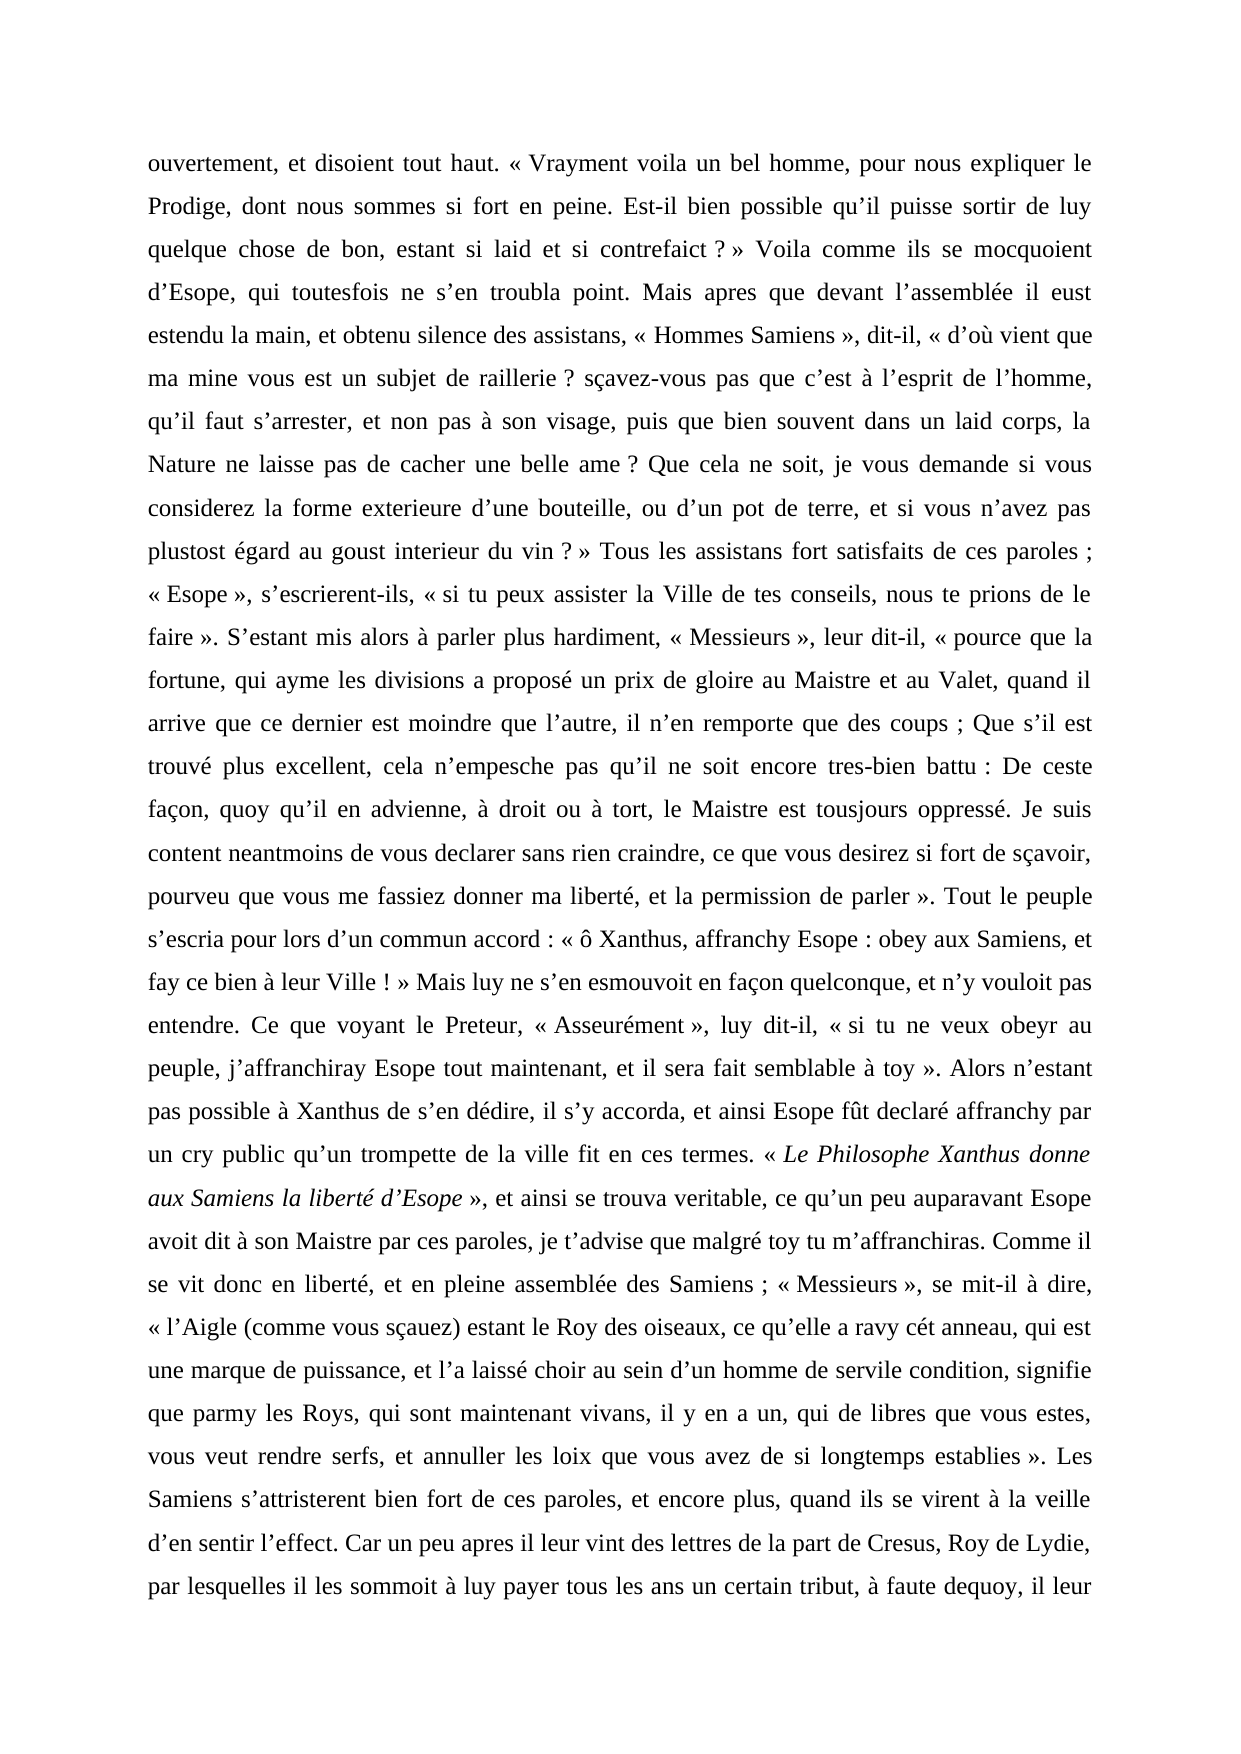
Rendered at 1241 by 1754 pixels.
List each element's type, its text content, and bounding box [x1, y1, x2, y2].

text ouvertement, et disoient tout haut. « Vrayment voila un bel homme, pour nous expliquer le Prodige, dont nous sommes si fort en peine. Est-il bien possible qu’il puisse sortir de luy quelque chose de bon, estant si laid et si contrefaict ? » Voila comme ils se mocquoient d’Esope, qui toutesfois ne s’en troubla point. Mais apres que devant l’assemblée il eust estendu la main, et obtenu silence des assistans, « Hommes Samiens », dit-il, « d’où vient que ma mine vous est un subjet de raillerie ? sçavez-vous pas que c’est à l’esprit de l’homme, qu’il faut s’arrester, et non pas à son visage, puis que bien souvent dans un laid corps, la Nature ne laisse pas de cacher une belle ame ? Que cela ne soit, je vous demande si vous considerez la forme exterieure d’une bouteille, ou d’un pot de terre, et si vous n’avez pas plustost égard au goust interieur du vin ? » Tous les assistans fort satisfaits de ces paroles ; « Esope », s’escrierent-ils, « si tu peux assister la Ville de tes conseils, nous te prions de le faire ». S’estant mis alors à parler plus hardiment, « Messieurs », leur dit-il, « pource que la fortune, qui ayme les divisions a proposé un prix de gloire au Maistre et au Valet, quand il arrive que ce dernier est moindre que l’autre, il n’en remporte que des coups ; Que s’il est trouvé plus excellent, cela n’empesche pas qu’il ne soit encore tres-bien battu : De ceste façon, quoy qu’il en advienne, à droit ou à tort, le Maistre est tousjours oppressé. Je suis content neantmoins de vous declarer sans rien craindre, ce que vous desirez si fort de sçavoir, pourveu que vous me fassiez donner ma liberté, et la permission de parler ». Tout le peuple s’escria pour lors d’un commun accord : « ô Xanthus, affranchy Esope : obey aux Samiens, et fay ce bien à leur Ville ! » Mais luy ne s’en esmouvoit en façon quelconque, et n’y vouloit pas entendre. Ce que voyant le Preteur, « Asseurément », luy dit-il, « si tu ne veux obeyr au peuple, j’affranchiray Esope tout maintenant, et il sera fait semblable à toy ». Alors n’estant pas possible à Xanthus de s’en dédire, il s’y accorda, et ainsi Esope fût declaré affranchy par un cry public qu’un trompette de la ville fit en ces termes. « Le Philosophe Xanthus donne aux Samiens la liberté d’Esope », et ainsi se trouva veritable, ce qu’un peu auparavant Esope avoit dit à son Maistre par ces paroles, je t’advise que malgré toy tu m’affranchiras. Comme il se vit donc en liberté, et en pleine assemblée des Samiens ; « Messieurs », se mit-il à dire, « l’Aigle (comme vous sçauez) estant le Roy des oiseaux, ce qu’elle a ravy cét anneau, qui est une marque de puissance, et l’a laissé choir au sein d’un homme de servile condition, signifie que parmy les Roys, qui sont maintenant vivans, il y en a un, qui de libres que vous estes, vous veut rendre serfs, et annuller les loix que vous avez de si longtemps establies ». Les Samiens s’attristerent bien fort de ces paroles, et encore plus, quand ils se virent à la veille d’en sentir l’effect. Car un peu apres il leur vint des lettres de la part de Cresus, Roy de Lydie, par lesquelles il les sommoit à luy payer tous les ans un certain tribut, à faute dequoy, il leur [148, 148, 1093, 1599]
